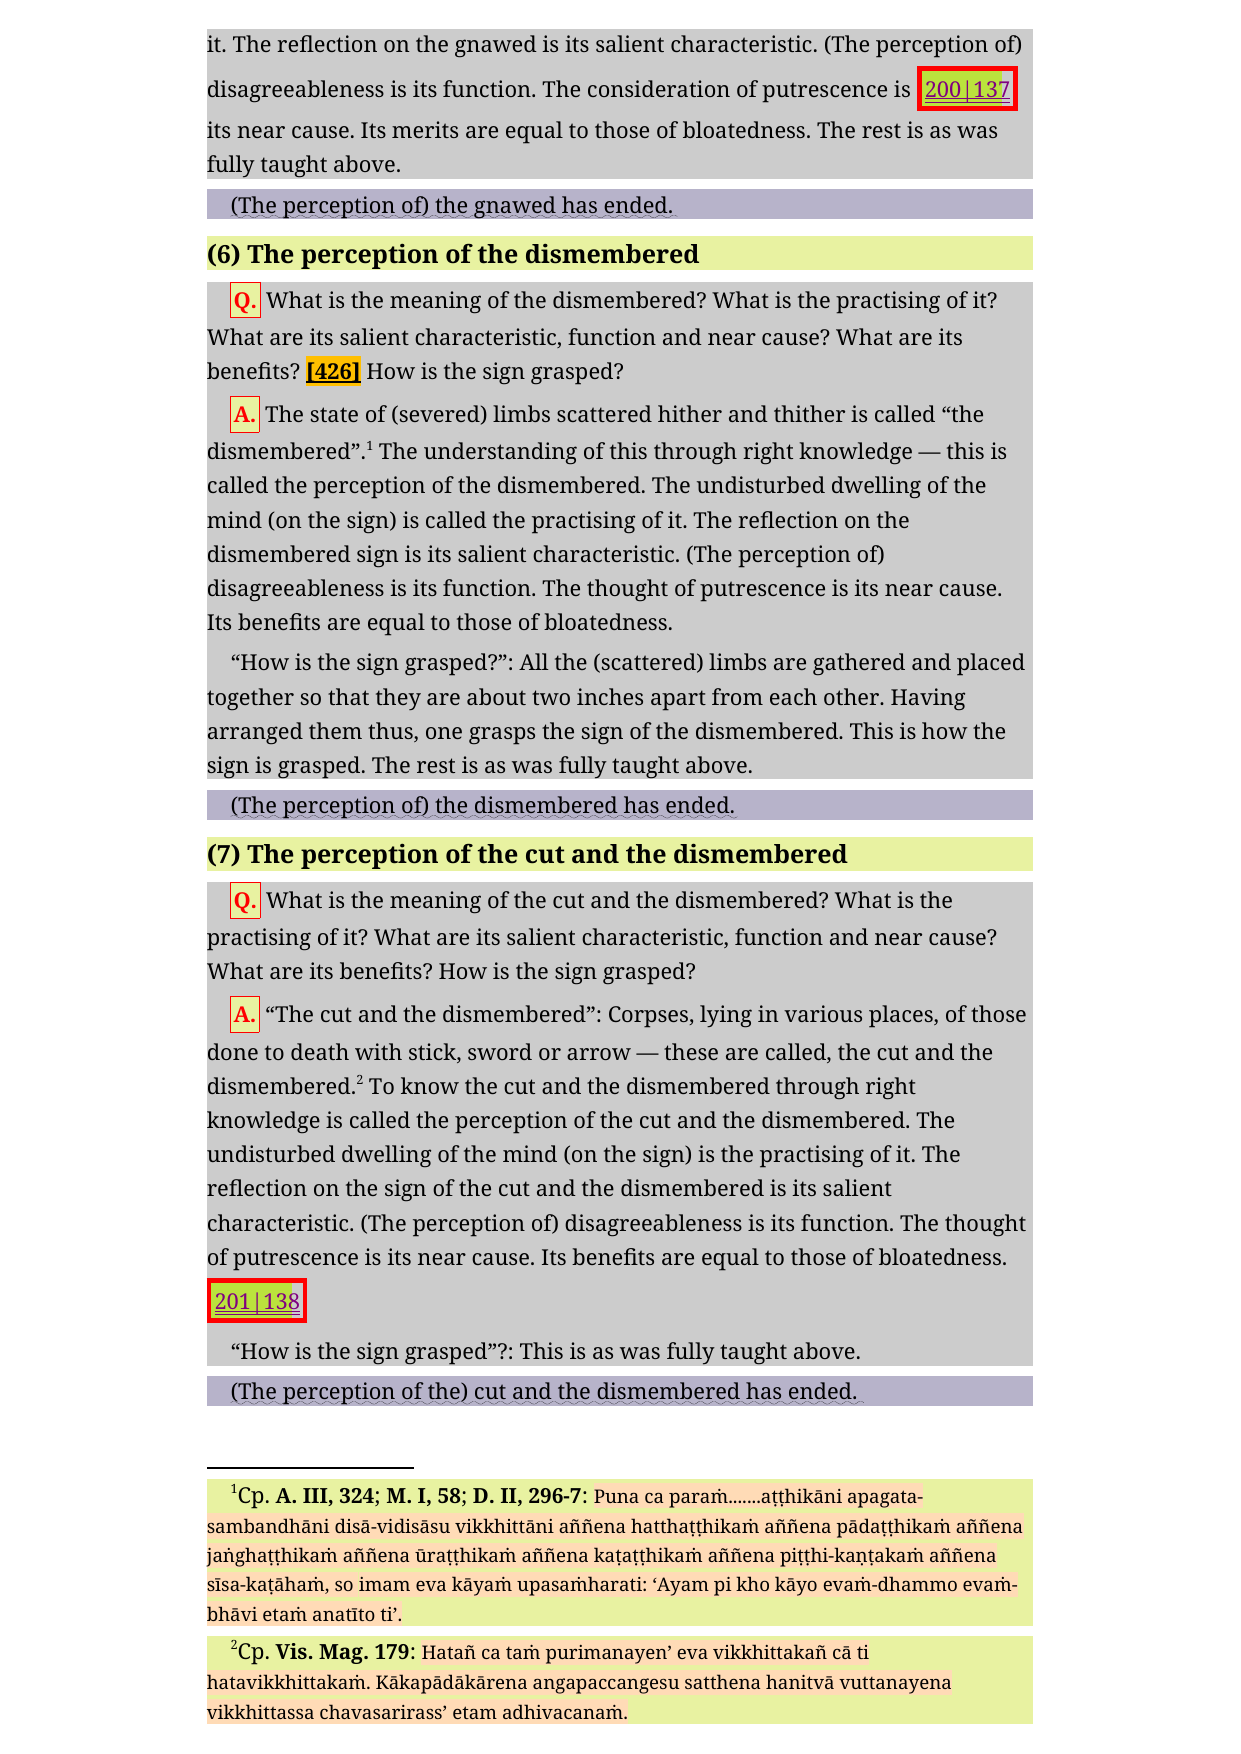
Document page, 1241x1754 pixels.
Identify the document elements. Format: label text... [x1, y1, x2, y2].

text “How is the sign grasped”?: This is as was fully taught above. [207, 1336, 1033, 1366]
text Q. What is the meaning of the cut and the dismembered? What is the practising of it? What are its salient characteristic, function and near cause? What are its benefits? How is the sign grasped? [207, 882, 1033, 986]
subtitle (6) The perception of the dismembered [207, 236, 1033, 270]
text (The perception of) the gnawed has ended. [207, 189, 1033, 219]
text Cp. A. III, 324; M. I, 58; D. II, 296-7: Puna ca paraṁ.......aṭṭhikāni apagata-sambandhāni disā-vidisāsu vikkhittāni aññena hatthaṭṭhikaṁ aññena pādaṭṭhikaṁ aññena jaṅghaṭṭhikaṁ aññena ūraṭṭhikaṁ aññena kaṭaṭṭhikaṁ aññena piṭṭhi-kaṇṭakaṁ aññena sīsa-kaṭāhaṁ, so imam eva kāyaṁ upasaṁharati: ‘Ayam pi kho kāyo evaṁ-dhammo evaṁ-bhāvi etaṁ anatīto ti’. [207, 1479, 1033, 1626]
text it. The reflection on the gnawed is its salient characteristic. (The perception of) disagreeableness is its function. The consideration of putrescence is 200|137 its near cause. Its merits are equal to those of bloatedness. The rest is as was fully taught above. [207, 29, 1033, 179]
subtitle (7) The perception of the cut and the dismembered [207, 837, 1033, 871]
text A. The state of (severed) limbs scattered hither and thither is called “the dismembered”. The understanding of this through right knowledge — this is called the perception of the dismembered. The undisturbed dwelling of the mind (on the sign) is called the practising of it. The reflection on the dismembered sign is its salient characteristic. (The perception of) disagreeableness is its function. The thought of putrescence is its near cause. Its benefits are equal to those of bloatedness. [207, 396, 1033, 637]
text Cp. Vis. Mag. 179: Hatañ ca taṁ purimanayen’ eva vikkhittakañ cā ti hatavikkhittakaṁ. Kākapādākārena angapaccangesu satthena hanitvā vuttanayena vikkhittassa chavasarirass’ etam adhivacanaṁ. [207, 1636, 1033, 1724]
text A. “The cut and the dismembered”: Corpses, lying in various places, of those done to death with stick, sword or arrow — these are called, the cut and the dismembered. To know the cut and the dismembered through right knowledge is called the perception of the cut and the dismembered. The undisturbed dwelling of the mind (on the sign) is the practising of it. The reflection on the sign of the cut and the dismembered is its salient characteristic. (The perception of) disagreeableness is its function. The thought of putrescence is its near cause. Its benefits are equal to those of bloatedness. 201|138 [207, 996, 1033, 1323]
text “How is the sign grasped?”: All the (scattered) limbs are gathered and placed together so that they are about two inches apart from each other. Having arranged them thus, one grasps the sign of the dismembered. This is how the sign is grasped. The rest is as was fully taught above. [207, 647, 1033, 779]
text (The perception of the) cut and the dismembered has ended. [207, 1376, 1033, 1406]
text Q. What is the meaning of the dismembered? What is the practising of it? What are its salient characteristic, function and near cause? What are its benefits? [426] How is the sign grasped? [207, 282, 1033, 386]
text (The perception of) the dismembered has ended. [207, 790, 1033, 820]
